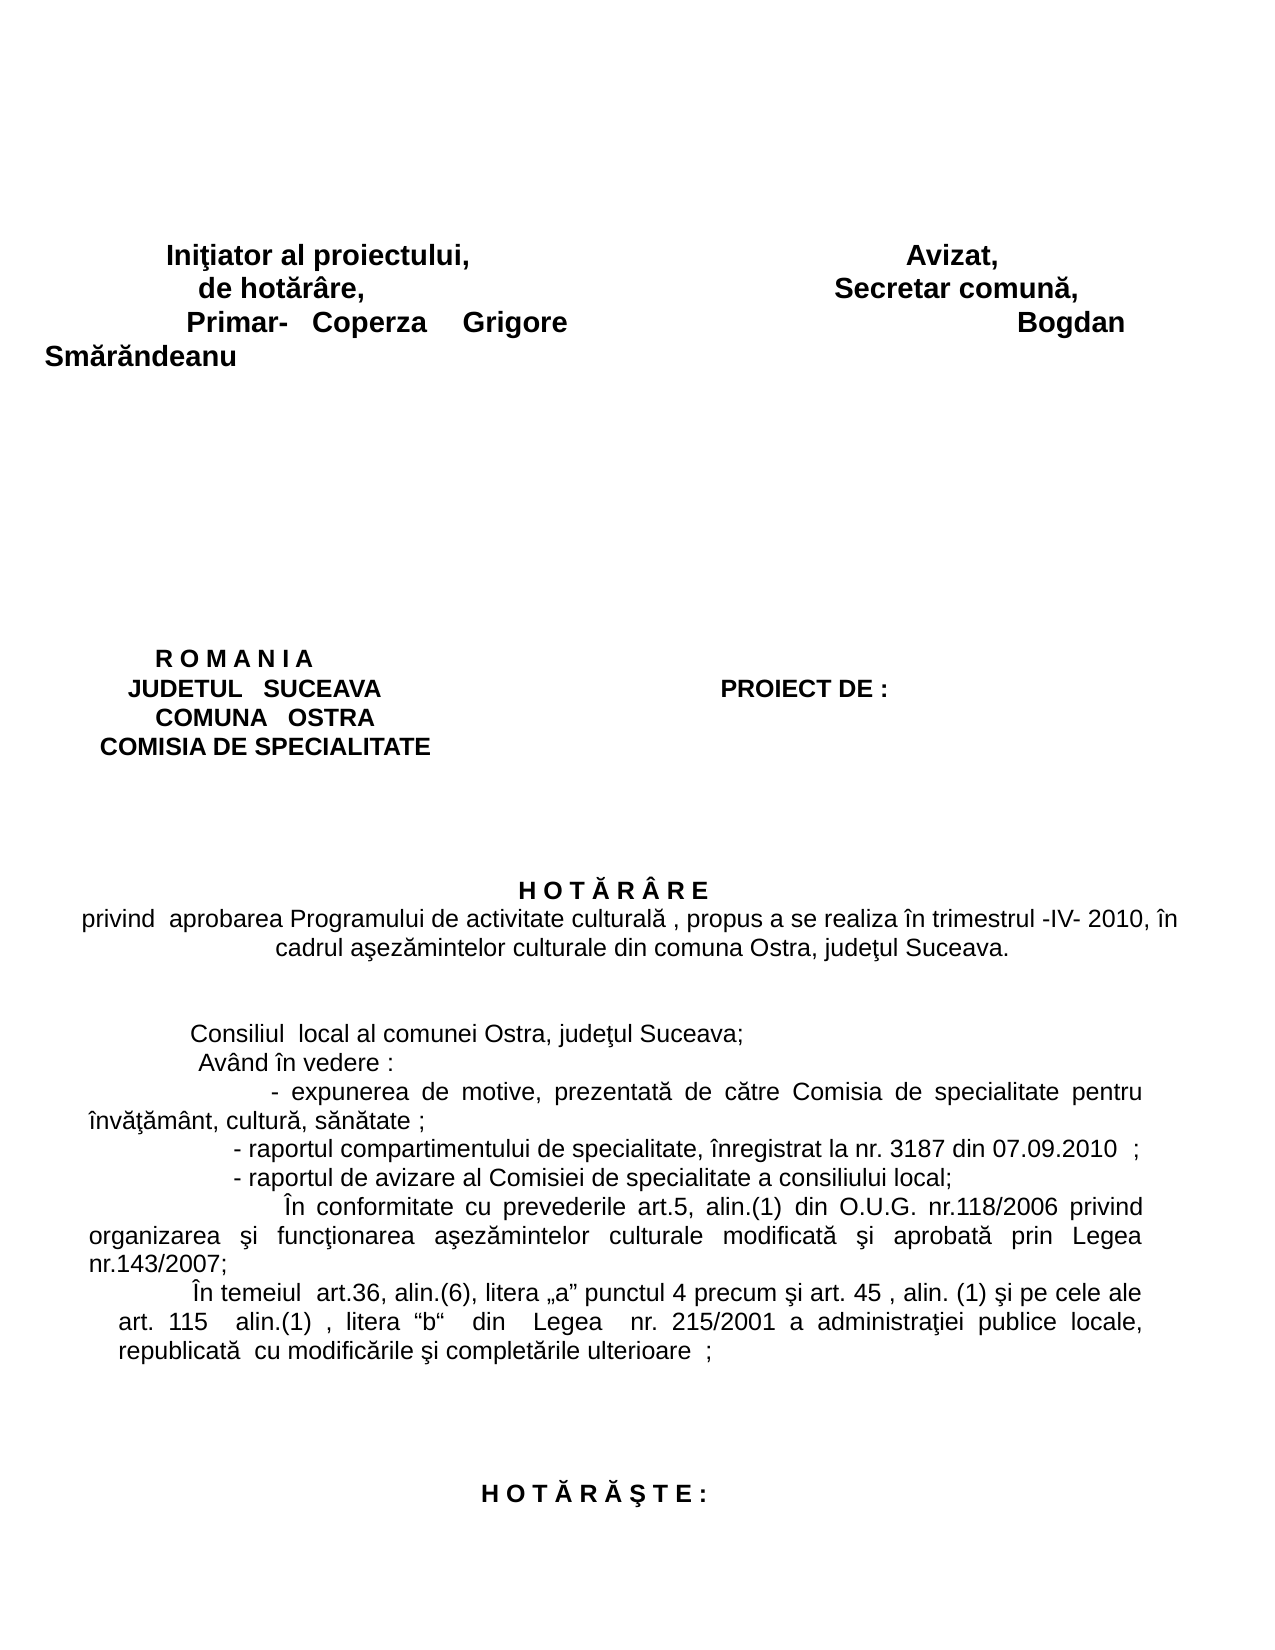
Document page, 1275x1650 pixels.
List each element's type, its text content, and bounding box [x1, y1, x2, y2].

text Primar- Coperza Grigore Bogdan Smărăndeanu [44, 305, 1127, 372]
text R O M A N I A [44, 640, 1247, 674]
text Având în vedere : [88, 1048, 1144, 1077]
subtitle COMUNA OSTRA [44, 703, 1247, 732]
text H O T Ă R Ă Ş T E : [44, 1479, 1144, 1508]
text de hotărâre, Secretar comună, [44, 271, 1127, 305]
text - expunerea de motive, prezentată de către Comisia de specialitate pentru învăţământ, cultură, sănătate ; [88, 1077, 1144, 1134]
text - raportul compartimentului de specialitate, înregistrat la nr. 3187 din 07.09.2010 ; [88, 1134, 1144, 1163]
text Consiliul local al comunei Ostra, judeţul Suceava; [44, 1019, 1144, 1048]
subtitle JUDETUL SUCEAVA PROIECT DE : [44, 674, 1247, 703]
text În temeiul art.36, alin.(6), litera „a” punctul 4 precum şi art. 45 , alin. (1) şi pe cele ale art. 115 alin.(1) , litera “b“ din Legea nr. 215/2001 a administraţiei publice locale, republicată cu modificările şi completările ulterioare ; [118, 1278, 1144, 1364]
text Iniţiator al proiectului, Avizat, [44, 238, 1127, 271]
text COMISIA DE SPECIALITATE [44, 732, 1247, 761]
text privind aprobarea Programului de activitate culturală , propus a se realiza în trimestrul -IV- 2010, în cadrul aşezămintelor culturale din comuna Ostra, judeţul Suceava. [44, 904, 1182, 962]
text În conformitate cu prevederile art.5, alin.(1) din O.U.G. nr.118/2006 privind organizarea şi funcţionarea aşezămintelor culturale modificată şi aprobată prin Legea nr.143/2007; [44, 1192, 1144, 1278]
text - raportul de avizare al Comisiei de specialitate a consiliului local; [185, 1163, 1144, 1192]
text H O T Ă R Â R E [44, 876, 1182, 904]
